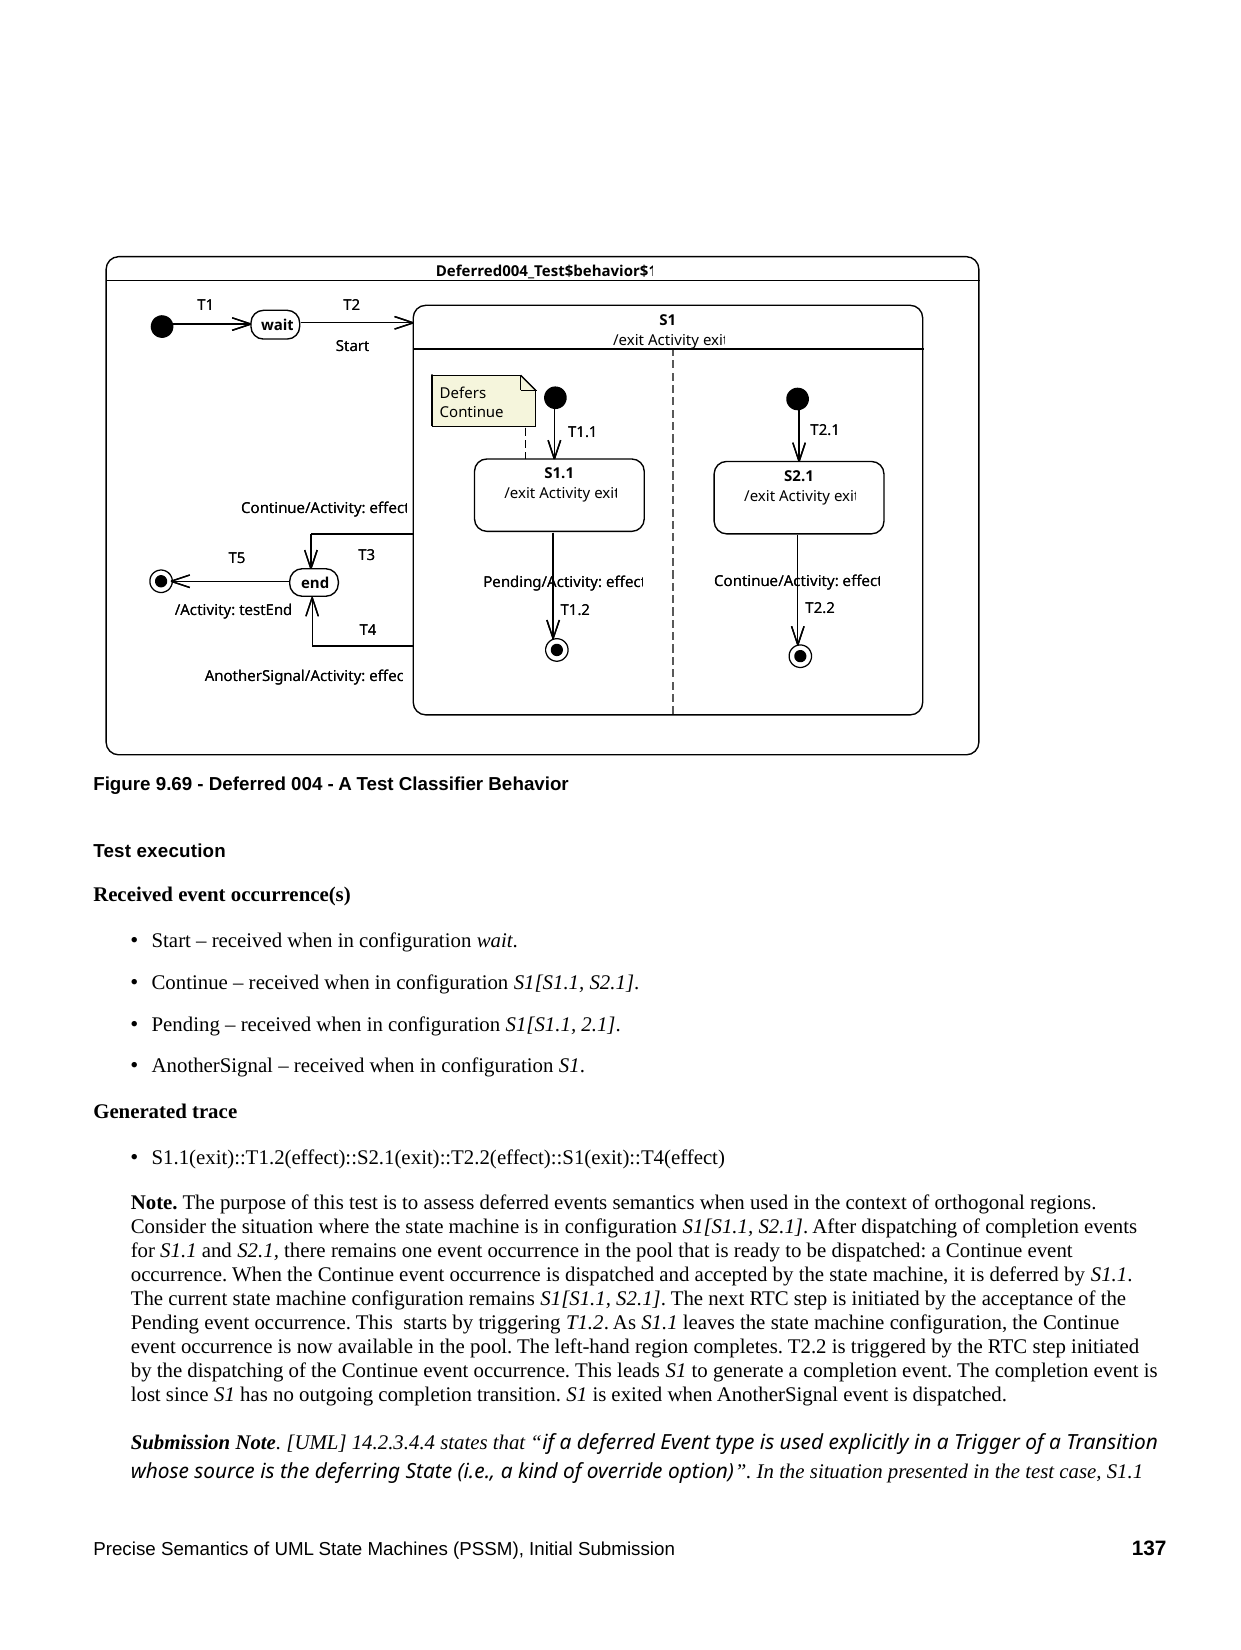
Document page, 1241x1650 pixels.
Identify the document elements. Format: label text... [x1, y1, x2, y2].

text Figure 9.69 - Deferred 004 - A Test Classifier Behavior [93, 243, 993, 794]
text Note. The purpose of this test is to assess deferred events semantics when used in the context of orthogonal regions. Consider the situation where the state machine is in configuration S1[S1.1, S2.1]. After dispatching of completion events for S1.1 and S2.1, there remains one event occurrence in the pool that is ready to be dispatched: a Continue event occurrence. When the Continue event occurrence is dispatched and accepted by the state machine, it is deferred by S1.1. The current state machine configuration remains S1[S1.1, S2.1]. The next RTC step is initiated by the acceptance of the Pending event occurrence. This starts by triggering T1.2. As S1.1 leaves the state machine configuration, the Continue event occurrence is now available in the pool. The left-hand region completes. T2.2 is triggered by the RTC step initiated by the dispatching of the Continue event occurrence. This leads S1 to generate a completion event. The completion event is lost since S1 has no outgoing completion transition. S1 is exited when AnotherSignal event is dispatched. [131, 1190, 1164, 1406]
list Continue – received when in configuration S1[S1.1, S2.1]. [131, 969, 1164, 994]
list S1.1(exit)::T1.2(effect)::S2.1(exit)::T2.2(effect)::S1(exit)::T4(effect) [131, 1144, 1164, 1169]
text Generated trace [93, 1098, 1164, 1123]
text Submission Note. [UML] 14.2.3.4.4 states that “if a deferred Event type is used explicitly in a Trigger of a Transition whose source is the deferring State (i.e., a kind of override option)”. In the situation presented in the test case, S1.1 [131, 1427, 1164, 1484]
text Received event occurrence(s) [93, 882, 1164, 906]
list Start – received when in configuration wait. [131, 927, 1164, 952]
list Pending – received when in configuration S1[S1.1, 2.1]. [131, 1011, 1164, 1036]
list AnotherSignal – received when in configuration S1. [131, 1052, 1164, 1077]
subtitle Test execution [93, 840, 1164, 861]
